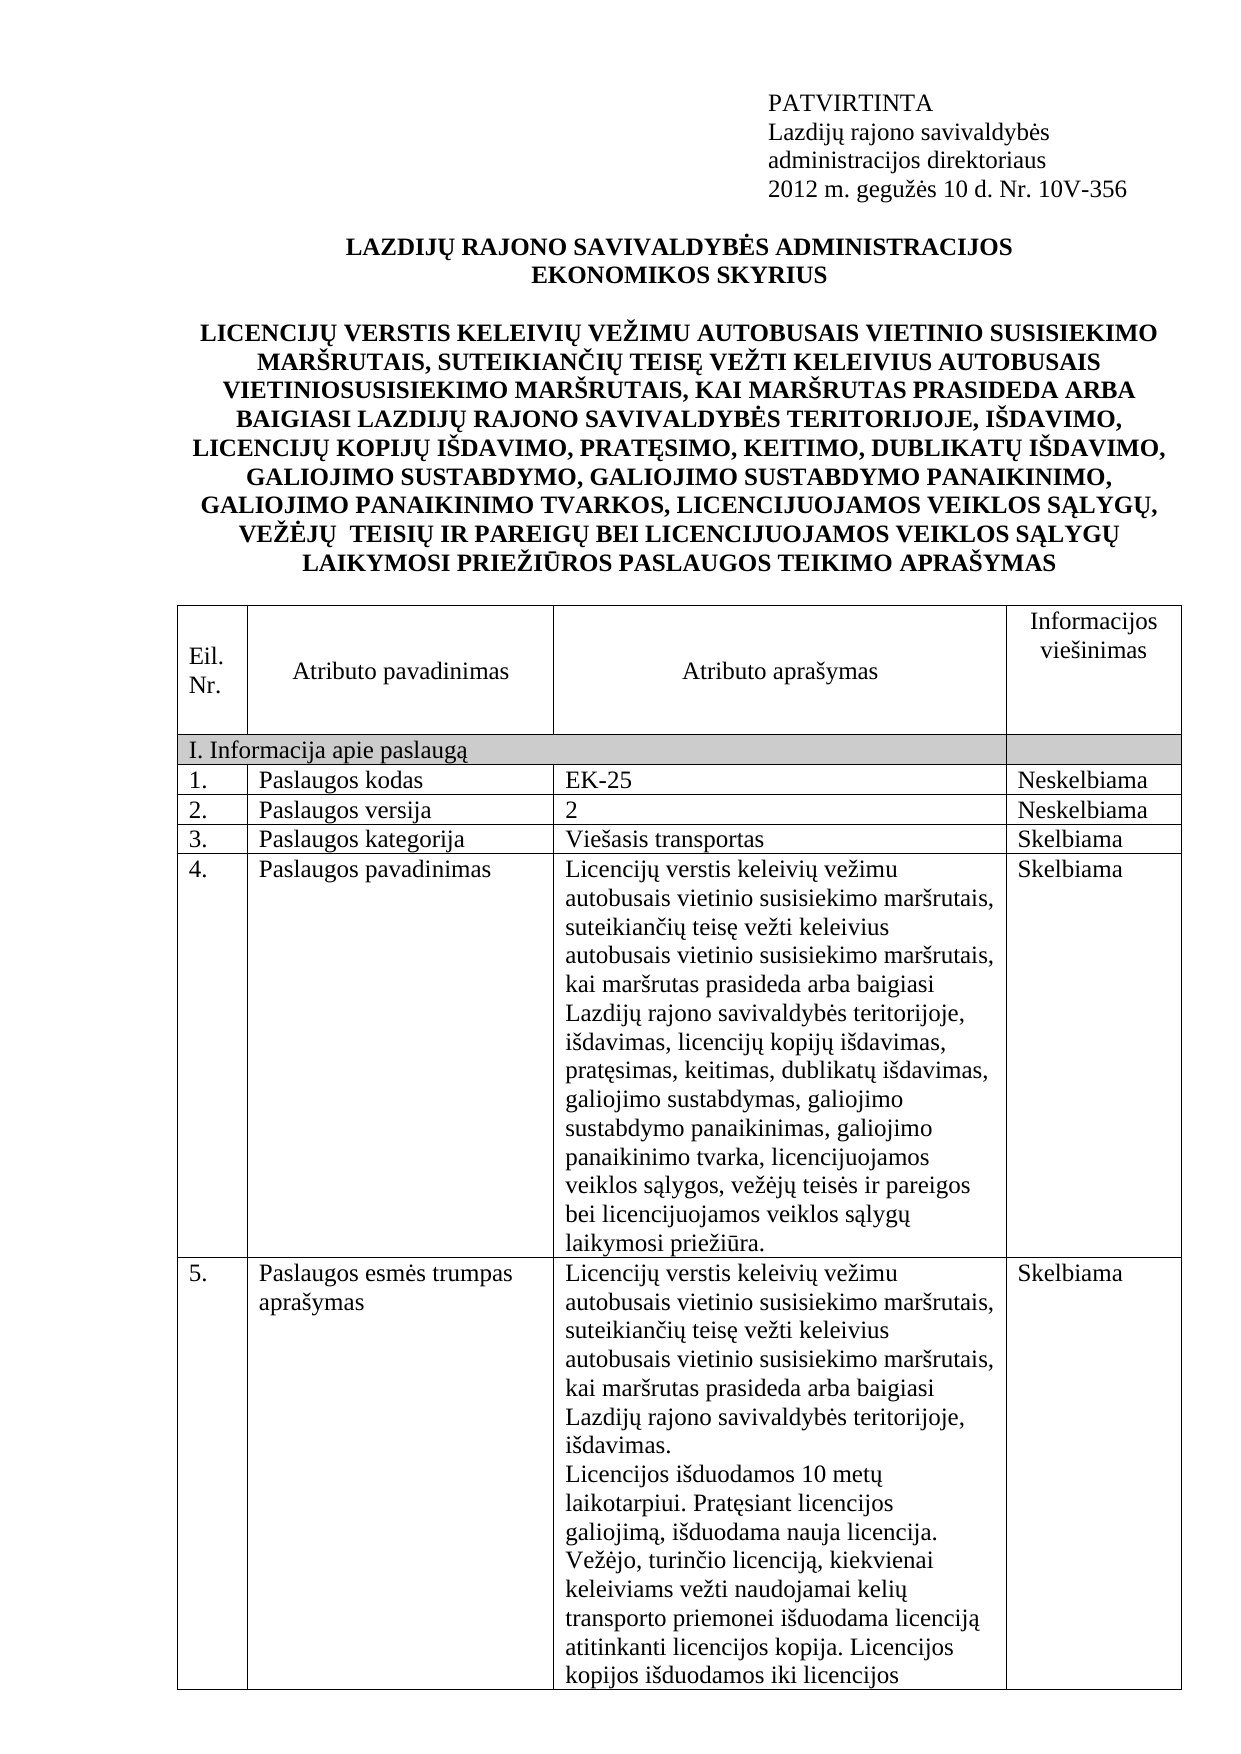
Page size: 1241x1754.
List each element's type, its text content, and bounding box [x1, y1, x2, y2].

text EKONOMIKOS SKYRIUS [177, 260, 1181, 289]
table_cell Licencijų verstis keleivių vežimu autobusais vietinio susisiekimo maršrutais, suteikiančių teisę vežti keleivius autobusais vietinio susisiekimo maršrutais, kai maršrutas prasideda arba baigiasi Lazdijų rajono savivaldybės teritorijoje, išdavimas, licencijų kopijų išdavimas, pratęsimas, keitimas, dublikatų išdavimas, galiojimo sustabdymas, galiojimo sustabdymo panaikinimas, galiojimo panaikinimo tvarka, licencijuojamos veiklos sąlygos, vežėjų teisės ir pareigos bei licencijuojamos veiklos sąlygų laikymosi priežiūra. [554, 854, 1006, 1257]
table_cell [1007, 735, 1181, 764]
table_header Eil. Nr. [178, 606, 247, 734]
table_header Informacijos viešinimas [1007, 606, 1181, 734]
text 2012 m. gegužės 10 d. Nr. 10V-356 [709, 174, 1181, 203]
text LICENCIJŲ VERSTIS KELEIVIŲ VEŽIMU AUTOBUSAIS VIETINIO SUSISIEKIMO MARŠRUTAIS, SUTEIKIANČIŲ TEISĘ VEŽTI KELEIVIUS AUTOBUSAIS VIETINIOSUSISIEKIMO MARŠRUTAIS, KAI MARŠRUTAS PRASIDEDA ARBA BAIGIASI LAZDIJŲ RAJONO SAVIVALDYBĖS TERITORIJOJE, IŠDAVIMO, LICENCIJŲ KOPIJŲ IŠDAVIMO, PRATĘSIMO, KEITIMO, DUBLIKATŲ IŠDAVIMO, GALIOJIMO SUSTABDYMO, GALIOJIMO SUSTABDYMO PANAIKINIMO, GALIOJIMO PANAIKINIMO TVARKOS, LICENCIJUOJAMOS VEIKLOS SĄLYGŲ, VEŽĖJŲ TEISIŲ IR PAREIGŲ BEI LICENCIJUOJAMOS VEIKLOS SĄLYGŲ LAIKYMOSI PRIEŽIŪROS PASLAUGOS TEIKIMO APRAŠYMAS [177, 318, 1181, 577]
table_cell Neskelbiama [1007, 795, 1181, 823]
table_cell 2 [554, 795, 1006, 823]
text LAZDIJŲ RAJONO SAVIVALDYBĖS ADMINISTRACIJOS [177, 232, 1181, 260]
table_cell Paslaugos versija [248, 795, 553, 823]
table_cell Paslaugos esmės trumpas aprašymas [248, 1258, 553, 1689]
table_cell Skelbiama [1007, 1258, 1181, 1689]
table_cell Viešasis transportas [554, 825, 1006, 853]
table_cell Paslaugos kodas [248, 765, 553, 794]
table_cell Skelbiama [1007, 854, 1181, 1257]
text PATVIRTINTA [709, 88, 1181, 117]
table_header Atributo pavadinimas [248, 606, 553, 734]
table_header Atributo aprašymas [554, 606, 1006, 734]
table_cell 5. [178, 1258, 247, 1689]
table_cell EK-25 [554, 765, 1006, 794]
table_cell 4. [178, 854, 247, 1257]
table_cell Paslaugos pavadinimas [248, 854, 553, 1257]
table_cell I. Informacija apie paslaugą [178, 735, 1006, 764]
table_cell Neskelbiama [1007, 765, 1181, 794]
table_cell 1. [178, 765, 247, 794]
table_cell 2. [178, 795, 247, 823]
text administracijos direktoriaus [709, 145, 1181, 174]
table_cell Licencijų verstis keleivių vežimu autobusais vietinio susisiekimo maršrutais, suteikiančių teisę vežti keleivius autobusais vietinio susisiekimo maršrutais, kai maršrutas prasideda arba baigiasi Lazdijų rajono savivaldybės teritorijoje, išdavimas. Licencijos išduodamos 10 metų laikotarpiui. Pratęsiant licencijos galiojimą, išduodama nauja licencija. Vežėjo, turinčio licenciją, kiekvienai keleiviams vežti naudojamai kelių transporto priemonei išduodama licenciją atitinkanti licencijos kopija. Licencijos kopijos išduodamos iki licencijos [554, 1258, 1006, 1689]
table_cell 3. [178, 825, 247, 853]
table_cell Paslaugos kategorija [248, 825, 553, 853]
table_cell Skelbiama [1007, 825, 1181, 853]
text Lazdijų rajono savivaldybės [709, 117, 1181, 145]
